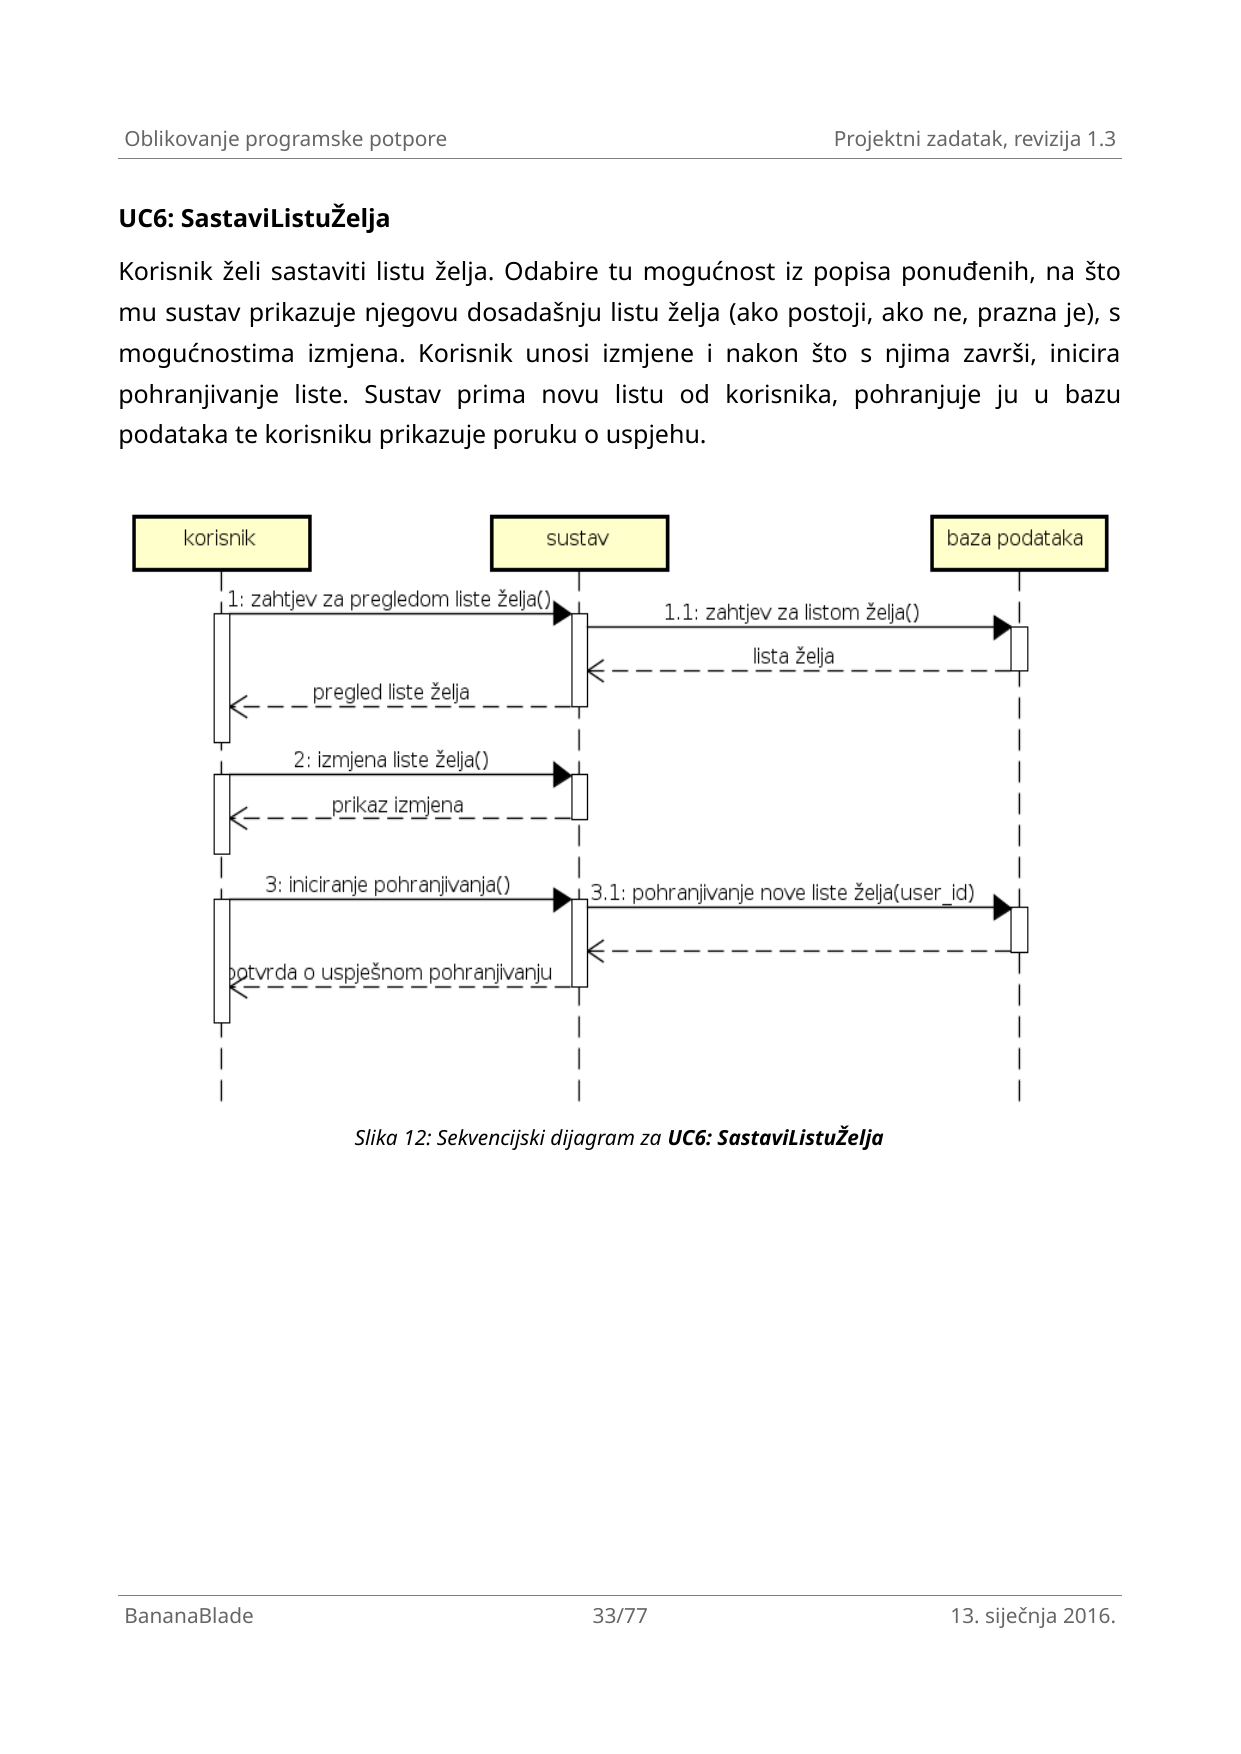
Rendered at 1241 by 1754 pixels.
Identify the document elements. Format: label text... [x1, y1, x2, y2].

text Slika 12: Sekvencijski dijagram za UC6: SastaviListuŽelja [118, 1118, 1122, 1151]
picture [118, 500, 1123, 1118]
subtitle UC6: SastaviListuŽelja [118, 201, 1122, 234]
text Korisnik želi sastaviti listu želja. Odabire tu mogućnost iz popisa ponuđenih, na što mu sustav prikazuje njegovu dosadašnju listu želja (ako postoji, ako ne, prazna je), s mogućnostima izmjena. Korisnik unosi izmjene i nakon što s njima završi, inicira pohranjivanje liste. Sustav prima novu listu od korisnika, pohranjuje ju u bazu podataka te korisniku prikazuje poruku o uspjehu. [118, 254, 1122, 451]
